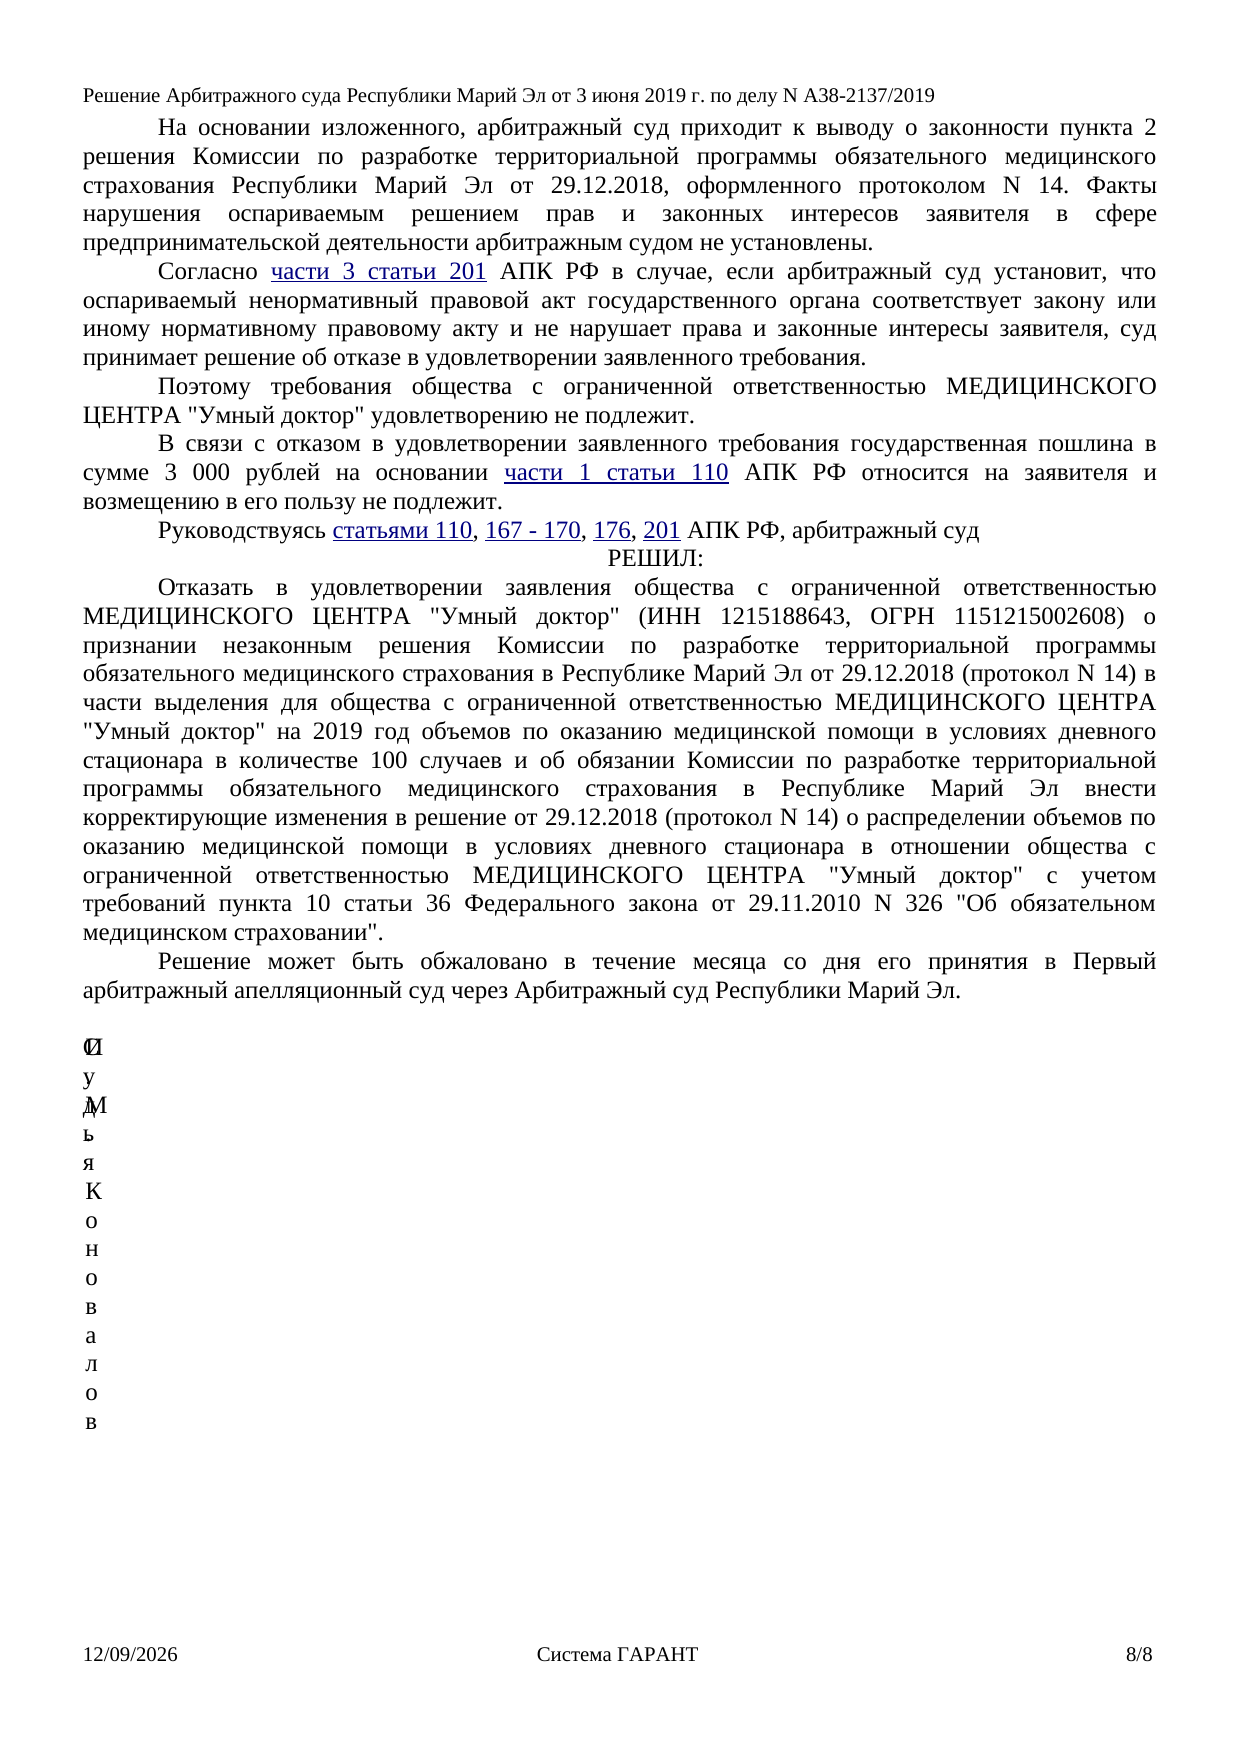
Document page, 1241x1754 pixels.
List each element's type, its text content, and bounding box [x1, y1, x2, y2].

text Решение может быть обжаловано в течение месяца со дня его принятия в Первый арбитражный апелляционный суд через Арбитражный суд Республики Марий Эл. [83, 946, 1157, 1003]
text Согласно части 3 статьи 201 АПК РФ в случае, если арбитражный суд установит, что оспариваемый ненормативный правовой акт государственного органа соответствует закону или иному нормативному правовому акту и не нарушает права и законные интересы заявителя, суд принимает решение об отказе в удовлетворении заявленного требования. [83, 256, 1157, 371]
text РЕШИЛ: [83, 543, 1157, 572]
text На основании изложенного, арбитражный суд приходит к выводу о законности пункта 2 решения Комиссии по разработке территориальной программы обязательного медицинского страхования Республики Марий Эл от 29.12.2018, оформленного протоколом N 14. Факты нарушения оспариваемым решением прав и законных интересов заявителя в сфере предпринимательской деятельности арбитражным судом не установлены. [83, 112, 1157, 256]
text Отказать в удовлетворении заявления общества с ограниченной ответственностью МЕДИЦИНСКОГО ЦЕНТРА "Умный доктор" (ИНН 1215188643, ОГРН 1151215002608) о признании незаконным решения Комиссии по разработке территориальной программы обязательного медицинского страхования в Республике Марий Эл от 29.12.2018 (протокол N 14) в части выделения для общества с ограниченной ответственностью МЕДИЦИНСКОГО ЦЕНТРА "Умный доктор" на 2019 год объемов по оказанию медицинской помощи в условиях дневного стационара в количестве 100 случаев и об обязании Комиссии по разработке территориальной программы обязательного медицинского страхования в Республике Марий Эл внести корректирующие изменения в решение от 29.12.2018 (протокол N 14) о распределении объемов по оказанию медицинской помощи в условиях дневного стационара в отношении общества с ограниченной ответственностью МЕДИЦИНСКОГО ЦЕНТРА "Умный доктор" с учетом требований пункта 10 статьи 36 Федерального закона от 29.11.2010 N 326 "Об обязательном медицинском страховании". [83, 572, 1157, 946]
text В связи с отказом в удовлетворении заявленного требования государственная пошлина в сумме 3 000 рублей на основании части 1 статьи 110 АПК РФ относится на заявителя и возмещению в его пользу не подлежит. [83, 428, 1157, 515]
text Руководствуясь статьями 110, 167 - 170, 176, 201 АПК РФ, арбитражный суд [83, 515, 1157, 543]
text Поэтому требования общества с ограниченной ответственностью МЕДИЦИНСКОГО ЦЕНТРА "Умный доктор" удовлетворению не подлежит. [83, 371, 1157, 428]
